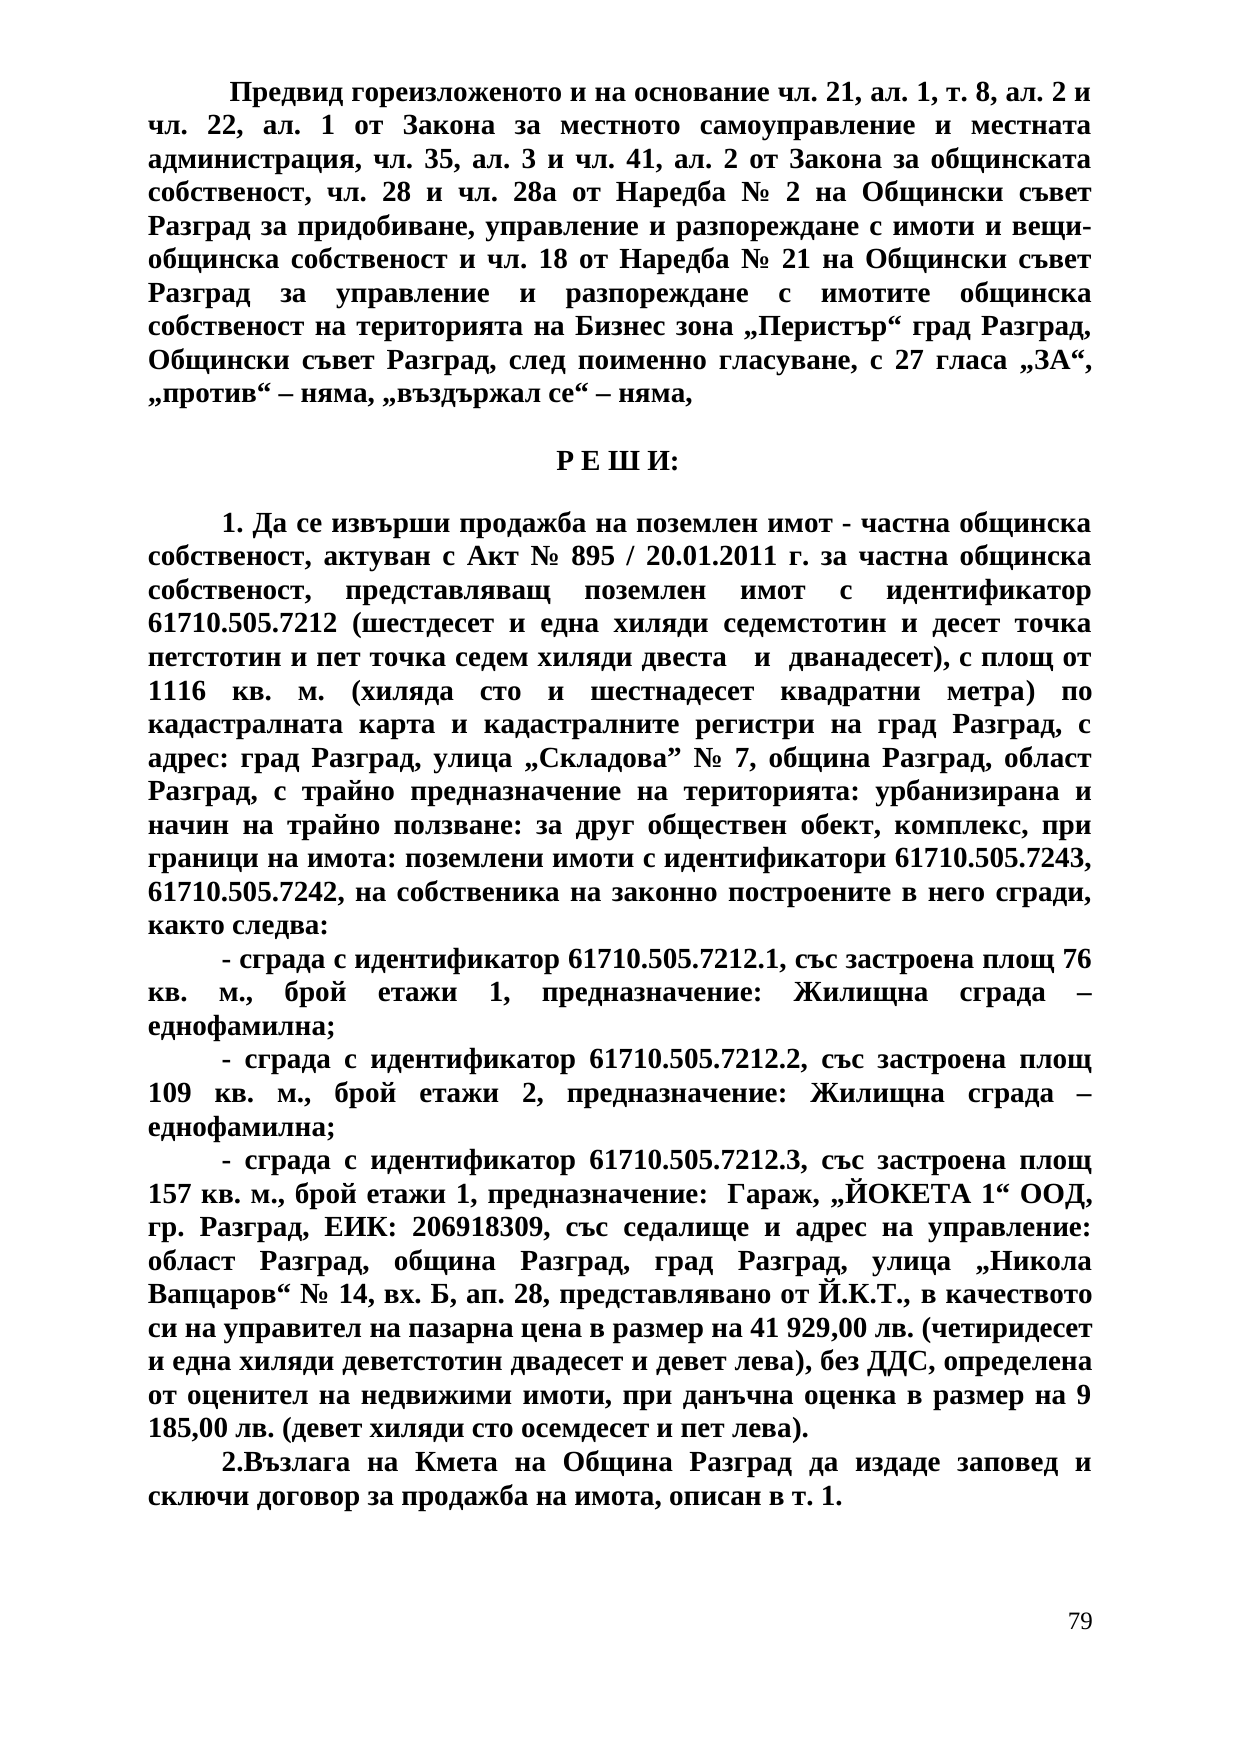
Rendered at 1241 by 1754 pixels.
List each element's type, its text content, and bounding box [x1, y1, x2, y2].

text - сграда с идентификатор 61710.505.7212.1, със застроена площ 76 кв. м., брой етажи 1, предназначение: Жилищна сграда – еднофамилна; [148, 941, 1093, 1042]
text 2.Възлага на Кмета на Община Разград да издаде заповед и сключи договор за продажба на имота, описан в т. 1. [148, 1444, 1093, 1511]
text 1. Да се извърши продажба на поземлен имот - частна общинска собственост, актуван с Акт № 895 / 20.01.2011 г. за частна общинска собственост, представляващ поземлен имот с идентификатор 61710.505.7212 (шестдесет и една хиляди седемстотин и десет точка петстотин и пет точка седем хиляди двеста и дванадесет), с площ от 1116 кв. м. (хиляда сто и шестнадесет квадратни метра) по кадастралната карта и кадастралните регистри на град Разград, с адрес: град Разград, улица „Складова” № 7, община Разград, област Разград, с трайно предназначение на територията: урбанизирана и начин на трайно ползване: за друг обществен обект, комплекс, при граници на имота: поземлени имоти с идентификатори 61710.505.7243, 61710.505.7242, на собственика на законно построените в него сгради, както следва: [148, 505, 1093, 941]
text Р Е Ш И: [148, 443, 1093, 476]
text - сграда с идентификатор 61710.505.7212.2, със застроена площ 109 кв. м., брой етажи 2, предназначение: Жилищна сграда – еднофамилна; [148, 1042, 1093, 1142]
text - сграда с идентификатор 61710.505.7212.3, със застроена площ 157 кв. м., брой етажи 1, предназначение: Гараж, „ЙОКЕТА 1“ ООД, гр. Разград, ЕИК: 206918309, със седалище и адрес на управление: област Разград, община Разград, град Разград, улица „Никола Вапцаров“ № 14, вх. Б, ап. 28, представлявано от Й.К.Т., в качеството си на управител на пазарна цена в размер на 41 929,00 лв. (четиридесет и една хиляди деветстотин двадесет и девет лева), без ДДС, определена от оценител на недвижими имоти, при данъчна оценка в размер на 9 185,00 лв. (девет хиляди сто осемдесет и пет лева). [148, 1142, 1093, 1444]
text Предвид гореизложеното и на основание чл. 21, ал. 1, т. 8, ал. 2 и чл. 22, ал. 1 от Закона за местното самоуправление и местната администрация, чл. 35, ал. 3 и чл. 41, ал. 2 от Закона за общинската собственост, чл. 28 и чл. 28а от Наредба № 2 на Общински съвет Разград за придобиване, управление и разпореждане с имоти и вещи-общинска собственост и чл. 18 от Наредба № 21 на Общински съвет Разград за управление и разпореждане с имотите общинска собственост на територията на Бизнес зона „Перистър“ град Разград, Общински съвет Разград, след поименно гласуване, с 27 гласа „ЗА“, „против“ – няма, „въздържал се“ – няма, [148, 74, 1093, 409]
